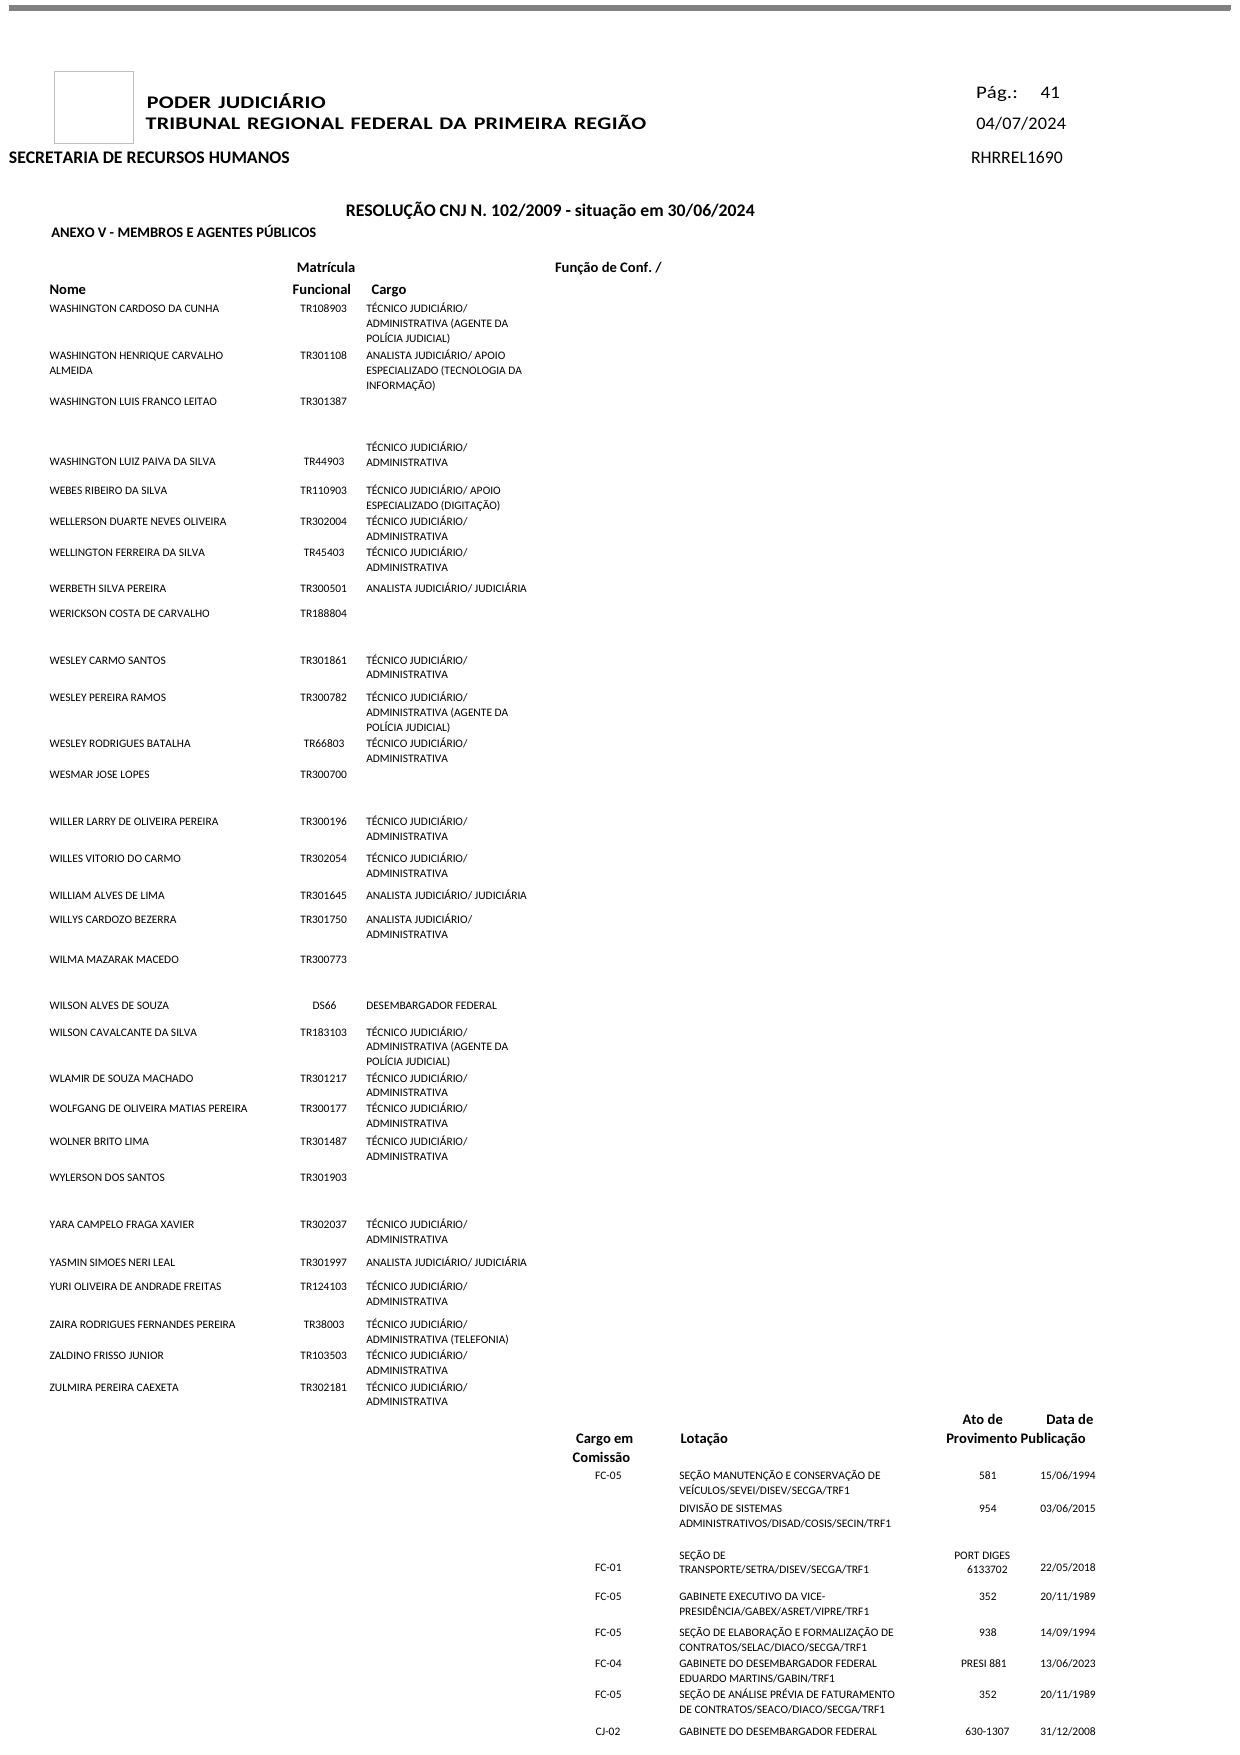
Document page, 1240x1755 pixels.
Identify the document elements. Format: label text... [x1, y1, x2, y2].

table_cell 630-1307 [946, 1724, 1040, 1752]
table_cell TÉCNICO JUDICIÁRIO/ ADMINISTRATIVA [366, 1101, 551, 1134]
table_cell YARA CAMPELO FRAGA XAVIER [49, 1217, 292, 1255]
table_cell 13/06/2023 [1040, 1656, 1105, 1688]
table_cell ANALISTA JUDICIÁRIO/ APOIO ESPECIALIZADO (TECNOLOGIA DA INFORMAÇÃO) [366, 349, 551, 394]
table_cell WASHINGTON LUIS FRANCO LEITAO [49, 394, 292, 440]
table_cell WEBES RIBEIRO DA SILVA [49, 483, 292, 514]
table_cell ZULMIRA PEREIRA CAEXETA [49, 1380, 292, 1410]
table_cell TR124103 [293, 1280, 366, 1317]
table_header Cargo [366, 280, 551, 301]
table_cell TÉCNICO JUDICIÁRIO/ ADMINISTRATIVA [366, 814, 551, 852]
table_cell ANALISTA JUDICIÁRIO/ JUDICIÁRIA [366, 582, 551, 606]
table_cell TR38003 [293, 1317, 366, 1348]
table_cell DESEMBARGADOR FEDERAL [366, 999, 551, 1025]
table_cell YASMIN SIMOES NERI LEAL [49, 1255, 292, 1279]
table_cell ZALDINO FRISSO JUNIOR [49, 1349, 292, 1380]
table_cell 22/05/2018 [1040, 1548, 1105, 1589]
table_cell 20/11/1989 [1040, 1688, 1105, 1724]
table_cell ZAIRA RODRIGUES FERNANDES PEREIRA [49, 1317, 292, 1348]
table_cell WILLYS CARDOZO BEZERRA [49, 913, 292, 952]
table_cell [366, 606, 551, 653]
table_cell WERICKSON COSTA DE CARVALHO [49, 606, 292, 653]
table_cell 954 [946, 1501, 1040, 1548]
table_cell TR300501 [293, 582, 366, 606]
table_cell WESLEY CARMO SANTOS [49, 653, 292, 691]
table_cell TR44903 [293, 440, 366, 483]
table_cell TR302181 [293, 1380, 366, 1410]
table_cell WASHINGTON LUIZ PAIVA DA SILVA [49, 440, 292, 483]
table_cell WILSON CAVALCANTE DA SILVA [49, 1025, 292, 1071]
table_cell 352 [946, 1589, 1040, 1625]
table_cell WASHINGTON HENRIQUE CARVALHO ALMEIDA [49, 349, 292, 394]
table_cell SEÇÃO MANUTENÇÃO E CONSERVAÇÃO DE VEÍCULOS/SEVEI/DISEV/SECGA/TRF1 [679, 1468, 946, 1501]
table_cell TR302037 [293, 1217, 366, 1255]
table_cell FC-04 [573, 1656, 679, 1688]
table_header Lotação [679, 1430, 946, 1468]
table_cell TR302004 [293, 514, 366, 546]
table_cell WILLER LARRY DE OLIVEIRA PEREIRA [49, 814, 292, 852]
table_cell WOLNER BRITO LIMA [49, 1134, 292, 1171]
table_cell [366, 768, 551, 814]
table_cell 20/11/1989 [1040, 1589, 1105, 1625]
table_cell 15/06/1994 [1040, 1468, 1105, 1501]
table_cell FC-05 [573, 1688, 679, 1724]
table_cell 352 [946, 1688, 1040, 1724]
table_cell TR300700 [293, 768, 366, 814]
table_cell TR300782 [293, 691, 366, 736]
table_cell GABINETE EXECUTIVO DA VICE- PRESIDÊNCIA/GABEX/ASRET/VIPRE/TRF1 [679, 1589, 946, 1625]
table_cell WILMA MAZARAK MACEDO [49, 952, 292, 998]
table_cell DS66 [293, 999, 366, 1025]
table_cell ANALISTA JUDICIÁRIO/ JUDICIÁRIA [366, 1255, 551, 1279]
table_cell PORT DIGES 6133702 [946, 1548, 1040, 1589]
table_cell TR300773 [293, 952, 366, 998]
table_cell TR301750 [293, 913, 366, 952]
table_cell TR188804 [293, 606, 366, 653]
table_cell SEÇÃO DE ELABORAÇÃO E FORMALIZAÇÃO DE CONTRATOS/SELAC/DIACO/SECGA/TRF1 [679, 1625, 946, 1656]
table_cell FC-05 [573, 1589, 679, 1625]
table_cell TR300196 [293, 814, 366, 852]
table_cell 14/09/1994 [1040, 1625, 1105, 1656]
table_header Nome [49, 280, 292, 301]
table_cell GABINETE DO DESEMBARGADOR FEDERAL EDUARDO MARTINS/GABIN/TRF1 [679, 1656, 946, 1688]
table_cell TR108903 [293, 301, 366, 348]
table_cell WESLEY PEREIRA RAMOS [49, 691, 292, 736]
table_header Funcional [293, 280, 366, 301]
table_cell SEÇÃO DE ANÁLISE PRÉVIA DE FATURAMENTO DE CONTRATOS/SEACO/DIACO/SECGA/TRF1 [679, 1688, 946, 1724]
table_cell TÉCNICO JUDICIÁRIO/ ADMINISTRATIVA [366, 1217, 551, 1255]
table_cell GABINETE DO DESEMBARGADOR FEDERAL [679, 1724, 946, 1752]
table_header Provimento Publicação [946, 1430, 1105, 1468]
table_cell TR301387 [293, 394, 366, 440]
table_cell 03/06/2015 [1040, 1501, 1105, 1548]
table_cell TÉCNICO JUDICIÁRIO/ ADMINISTRATIVA [366, 1134, 551, 1171]
table_cell TR301487 [293, 1134, 366, 1171]
table_cell TR301997 [293, 1255, 366, 1279]
table_cell TR66803 [293, 736, 366, 767]
table_cell TÉCNICO JUDICIÁRIO/ ADMINISTRATIVA (AGENTE DA POLÍCIA JUDICIAL) [366, 301, 551, 348]
table_cell WERBETH SILVA PEREIRA [49, 582, 292, 606]
table_cell WESMAR JOSE LOPES [49, 768, 292, 814]
table_cell FC-01 [573, 1548, 679, 1589]
table_cell TR302054 [293, 852, 366, 888]
table_cell TÉCNICO JUDICIÁRIO/ ADMINISTRATIVA [366, 1380, 551, 1410]
table_cell TR183103 [293, 1025, 366, 1071]
table_cell TÉCNICO JUDICIÁRIO/ ADMINISTRATIVA (AGENTE DA POLÍCIA JUDICIAL) [366, 691, 551, 736]
table_cell WLAMIR DE SOUZA MACHADO [49, 1071, 292, 1101]
table_cell TÉCNICO JUDICIÁRIO/ ADMINISTRATIVA [366, 1071, 551, 1101]
table_cell WESLEY RODRIGUES BATALHA [49, 736, 292, 767]
table_cell TR103503 [293, 1349, 366, 1380]
table_cell [366, 952, 551, 998]
table_cell TÉCNICO JUDICIÁRIO/ ADMINISTRATIVA [366, 653, 551, 691]
table_cell WYLERSON DOS SANTOS [49, 1171, 292, 1217]
table_cell TR301903 [293, 1171, 366, 1217]
table_cell [366, 1171, 551, 1217]
text RESOLUÇÃO CNJ N. 102/2009 - situação em 30/06/2024 [346, 199, 1072, 221]
table_cell TR301108 [293, 349, 366, 394]
table_cell WASHINGTON CARDOSO DA CUNHA [49, 301, 292, 348]
table_cell DIVISÃO DE SISTEMAS ADMINISTRATIVOS/DISAD/COSIS/SECIN/TRF1 [679, 1501, 946, 1548]
table_cell TÉCNICO JUDICIÁRIO/ APOIO ESPECIALIZADO (DIGITAÇÃO) [366, 483, 551, 514]
table_cell TR301217 [293, 1071, 366, 1101]
table_cell TÉCNICO JUDICIÁRIO/ ADMINISTRATIVA [366, 1349, 551, 1380]
table_header Cargo em Comissão [573, 1430, 679, 1468]
table_cell TÉCNICO JUDICIÁRIO/ ADMINISTRATIVA [366, 514, 551, 546]
table_cell TÉCNICO JUDICIÁRIO/ ADMINISTRATIVA (AGENTE DA POLÍCIA JUDICIAL) [366, 1025, 551, 1071]
table_cell WOLFGANG DE OLIVEIRA MATIAS PEREIRA [49, 1101, 292, 1134]
table_cell ANALISTA JUDICIÁRIO/ JUDICIÁRIA [366, 888, 551, 913]
table_cell WILLES VITORIO DO CARMO [49, 852, 292, 888]
table_cell WILLIAM ALVES DE LIMA [49, 888, 292, 913]
table_cell TÉCNICO JUDICIÁRIO/ ADMINISTRATIVA (TELEFONIA) [366, 1317, 551, 1348]
text SECRETARIA DE RECURSOS HUMANOS RHRREL1690 [9, 11, 1072, 168]
table_cell 31/12/2008 [1040, 1724, 1105, 1752]
table_cell 938 [946, 1625, 1040, 1656]
table_cell TÉCNICO JUDICIÁRIO/ ADMINISTRATIVA [366, 1280, 551, 1317]
table_cell TR301861 [293, 653, 366, 691]
table_cell TÉCNICO JUDICIÁRIO/ ADMINISTRATIVA [366, 736, 551, 767]
table_cell TR300177 [293, 1101, 366, 1134]
table_cell [366, 394, 551, 440]
table_cell TÉCNICO JUDICIÁRIO/ ADMINISTRATIVA [366, 440, 551, 483]
table_cell TR45403 [293, 546, 366, 582]
table_cell ANALISTA JUDICIÁRIO/ ADMINISTRATIVA [366, 913, 551, 952]
table_cell TÉCNICO JUDICIÁRIO/ ADMINISTRATIVA [366, 852, 551, 888]
table_cell FC-05 [573, 1468, 679, 1501]
table_cell WELLINGTON FERREIRA DA SILVA [49, 546, 292, 582]
table_cell WILSON ALVES DE SOUZA [49, 999, 292, 1025]
table_cell TR110903 [293, 483, 366, 514]
table_cell [573, 1501, 679, 1548]
table_cell 581 [946, 1468, 1040, 1501]
text Matrícula Função de Conf. / [49, 250, 1072, 278]
table_cell FC-05 [573, 1625, 679, 1656]
table_cell WELLERSON DUARTE NEVES OLIVEIRA [49, 514, 292, 546]
table_cell CJ-02 [573, 1724, 679, 1752]
table_cell PRESI 881 [946, 1656, 1040, 1688]
table_cell TÉCNICO JUDICIÁRIO/ ADMINISTRATIVA [366, 546, 551, 582]
table_cell TR301645 [293, 888, 366, 913]
subtitle ANEXO V - MEMBROS E AGENTES PÚBLICOS [51, 223, 1072, 241]
subtitle Ato de Data de [962, 1410, 1093, 1428]
table_cell YURI OLIVEIRA DE ANDRADE FREITAS [49, 1280, 292, 1317]
table_cell SEÇÃO DE TRANSPORTE/SETRA/DISEV/SECGA/TRF1 [679, 1548, 946, 1589]
